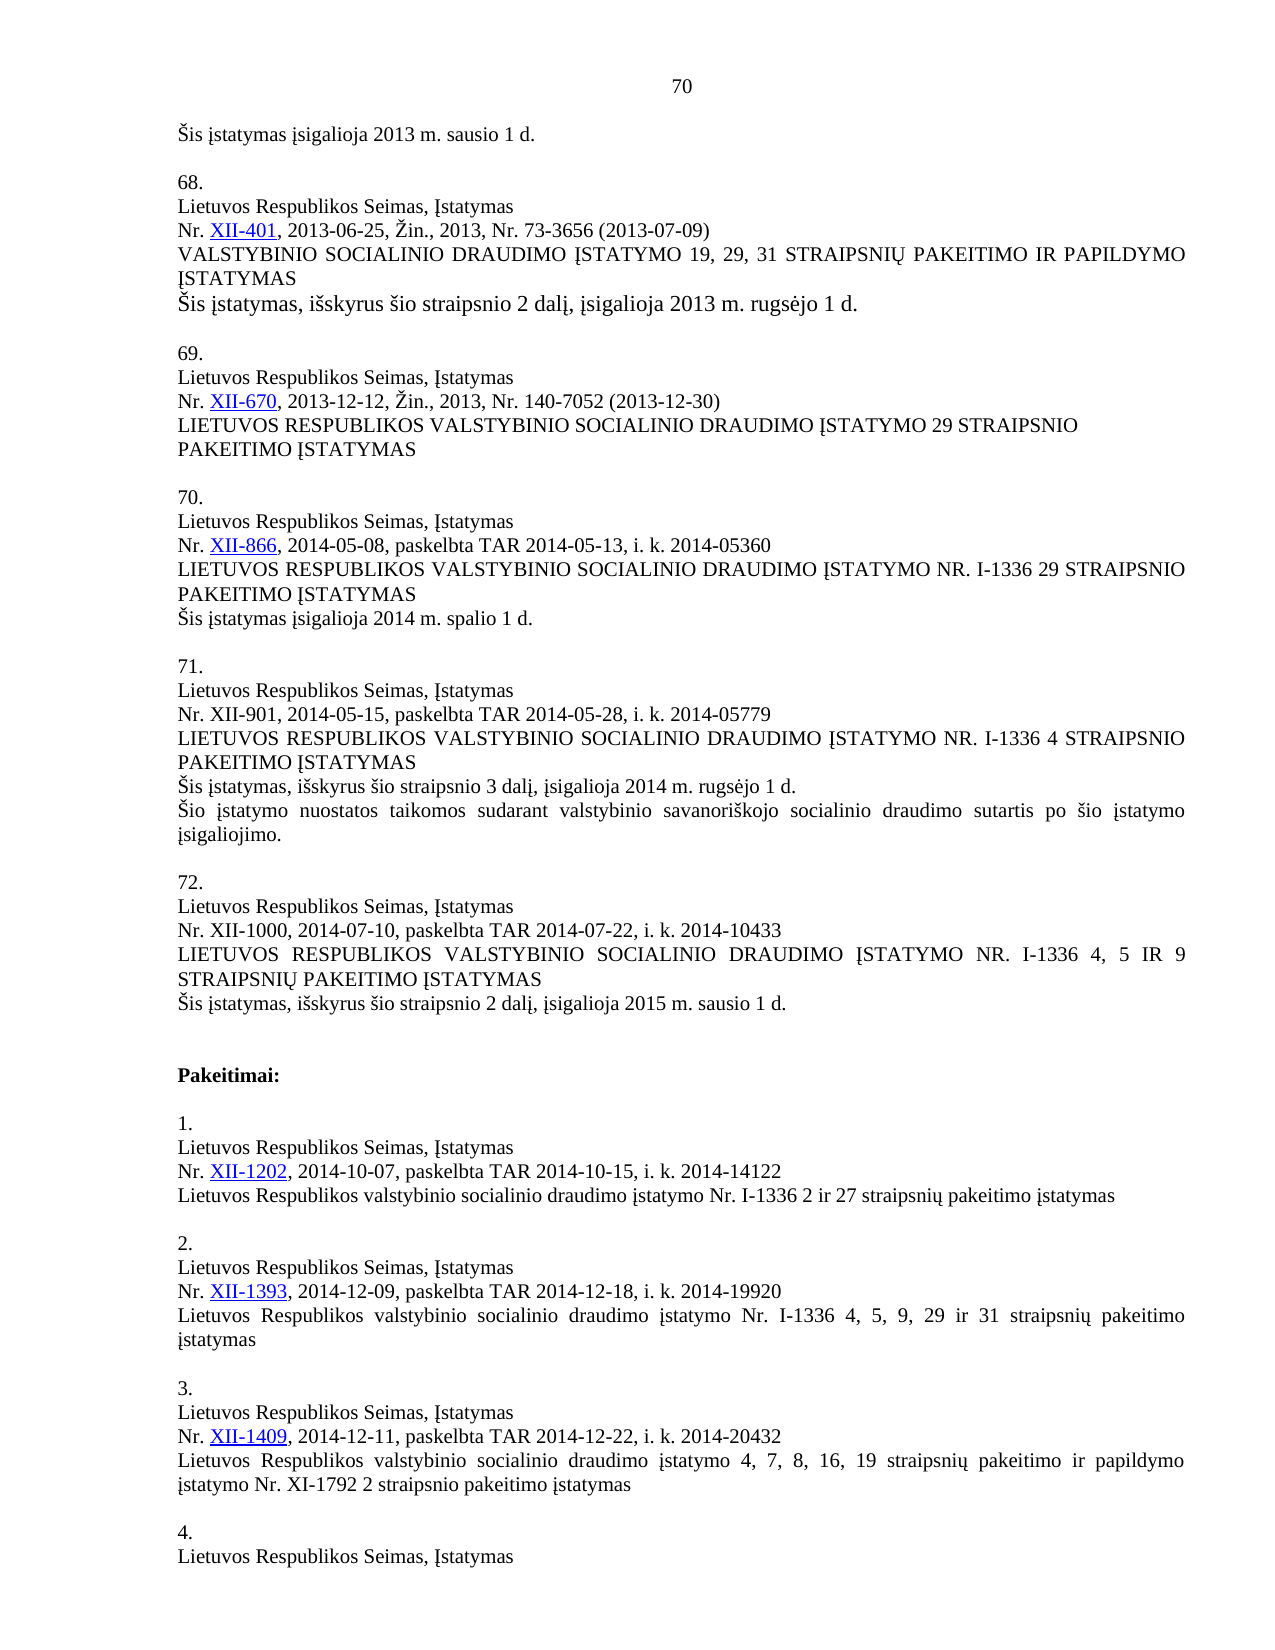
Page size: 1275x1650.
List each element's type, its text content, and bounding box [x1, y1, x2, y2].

text Šis įstatymas, išskyrus šio straipsnio 2 dalį, įsigalioja 2013 m. rugsėjo 1 d. [177, 290, 1186, 317]
text Lietuvos Respublikos Seimas, Įstatymas [177, 1399, 1186, 1424]
text Lietuvos Respublikos valstybinio socialinio draudimo įstatymo 4, 7, 8, 16, 19 straipsnių pakeitimo ir papildymo įstatymo Nr. XI-1792 2 straipsnio pakeitimo įstatymas [177, 1448, 1186, 1496]
text Nr. XII-1393, 2014-12-09, paskelbta TAR 2014-12-18, i. k. 2014-19920 [177, 1279, 1186, 1303]
text Šio įstatymo nuostatos taikomos sudarant valstybinio savanoriškojo socialinio draudimo sutartis po šio įstatymo įsigaliojimo. [177, 798, 1187, 846]
text VALSTYBINIO SOCIALINIO DRAUDIMO ĮSTATYMO 19, 29, 31 STRAIPSNIŲ PAKEITIMO IR PAPILDYMO ĮSTATYMAS [177, 242, 1186, 290]
text LIETUVOS RESPUBLIKOS VALSTYBINIO SOCIALINIO DRAUDIMO ĮSTATYMO NR. I-1336 4 STRAIPSNIO PAKEITIMO ĮSTATYMAS [177, 726, 1186, 774]
text LIETUVOS RESPUBLIKOS VALSTYBINIO SOCIALINIO DRAUDIMO ĮSTATYMO NR. I-1336 4, 5 IR 9 STRAIPSNIŲ PAKEITIMO ĮSTATYMAS [177, 942, 1186, 991]
text Šis įstatymas įsigalioja 2013 m. sausio 1 d. [177, 122, 1187, 146]
text 4. [177, 1520, 1186, 1544]
text Lietuvos Respublikos Seimas, Įstatymas [177, 678, 1186, 702]
text Šis įstatymas, išskyrus šio straipsnio 2 dalį, įsigalioja 2015 m. sausio 1 d. [177, 991, 1187, 1014]
text LIETUVOS RESPUBLIKOS VALSTYBINIO SOCIALINIO DRAUDIMO ĮSTATYMO NR. I-1336 29 STRAIPSNIO PAKEITIMO ĮSTATYMAS [177, 557, 1186, 606]
text Šis įstatymas, išskyrus šio straipsnio 3 dalį, įsigalioja 2014 m. rugsėjo 1 d. [177, 774, 1186, 798]
text 69. [177, 341, 1186, 365]
text Nr. XII-1409, 2014-12-11, paskelbta TAR 2014-12-22, i. k. 2014-20432 [177, 1424, 1186, 1448]
text Pakeitimai: [177, 1063, 1186, 1087]
text 70. [177, 485, 1186, 509]
text Lietuvos Respublikos Seimas, Įstatymas [177, 894, 1186, 918]
text LIETUVOS RESPUBLIKOS VALSTYBINIO SOCIALINIO DRAUDIMO ĮSTATYMO 29 STRAIPSNIO PAKEITIMO ĮSTATYMAS [177, 413, 1186, 461]
text Lietuvos Respublikos valstybinio socialinio draudimo įstatymo Nr. I-1336 2 ir 27 straipsnių pakeitimo įstatymas [177, 1183, 1186, 1207]
text 71. [177, 654, 1186, 678]
text Nr. XII-901, 2014-05-15, paskelbta TAR 2014-05-28, i. k. 2014-05779 [177, 702, 1186, 726]
text Nr. XII-1202, 2014-10-07, paskelbta TAR 2014-10-15, i. k. 2014-14122 [177, 1159, 1186, 1183]
text Nr. XII-866, 2014-05-08, paskelbta TAR 2014-05-13, i. k. 2014-05360 [177, 533, 1186, 557]
text Lietuvos Respublikos Seimas, Įstatymas [177, 365, 1186, 389]
text Lietuvos Respublikos Seimas, Įstatymas [177, 1544, 1186, 1568]
text Šis įstatymas įsigalioja 2014 m. spalio 1 d. [177, 606, 1186, 629]
text Lietuvos Respublikos Seimas, Įstatymas [177, 509, 1186, 533]
text 3. [177, 1376, 1186, 1399]
text Lietuvos Respublikos Seimas, Įstatymas [177, 194, 1186, 218]
text Lietuvos Respublikos Seimas, Įstatymas [177, 1255, 1186, 1279]
text Lietuvos Respublikos valstybinio socialinio draudimo įstatymo Nr. I-1336 4, 5, 9, 29 ir 31 straipsnių pakeitimo įstatymas [177, 1303, 1186, 1351]
text 1. [177, 1111, 1186, 1135]
text Nr. XII-670, 2013-12-12, Žin., 2013, Nr. 140-7052 (2013-12-30) [177, 389, 1186, 413]
text 68. [177, 170, 1186, 194]
text Lietuvos Respublikos Seimas, Įstatymas [177, 1135, 1186, 1159]
text Nr. XII-1000, 2014-07-10, paskelbta TAR 2014-07-22, i. k. 2014-10433 [177, 918, 1186, 942]
text Nr. XII-401, 2013-06-25, Žin., 2013, Nr. 73-3656 (2013-07-09) [177, 218, 1186, 242]
text 72. [177, 870, 1186, 894]
text 2. [177, 1231, 1186, 1255]
